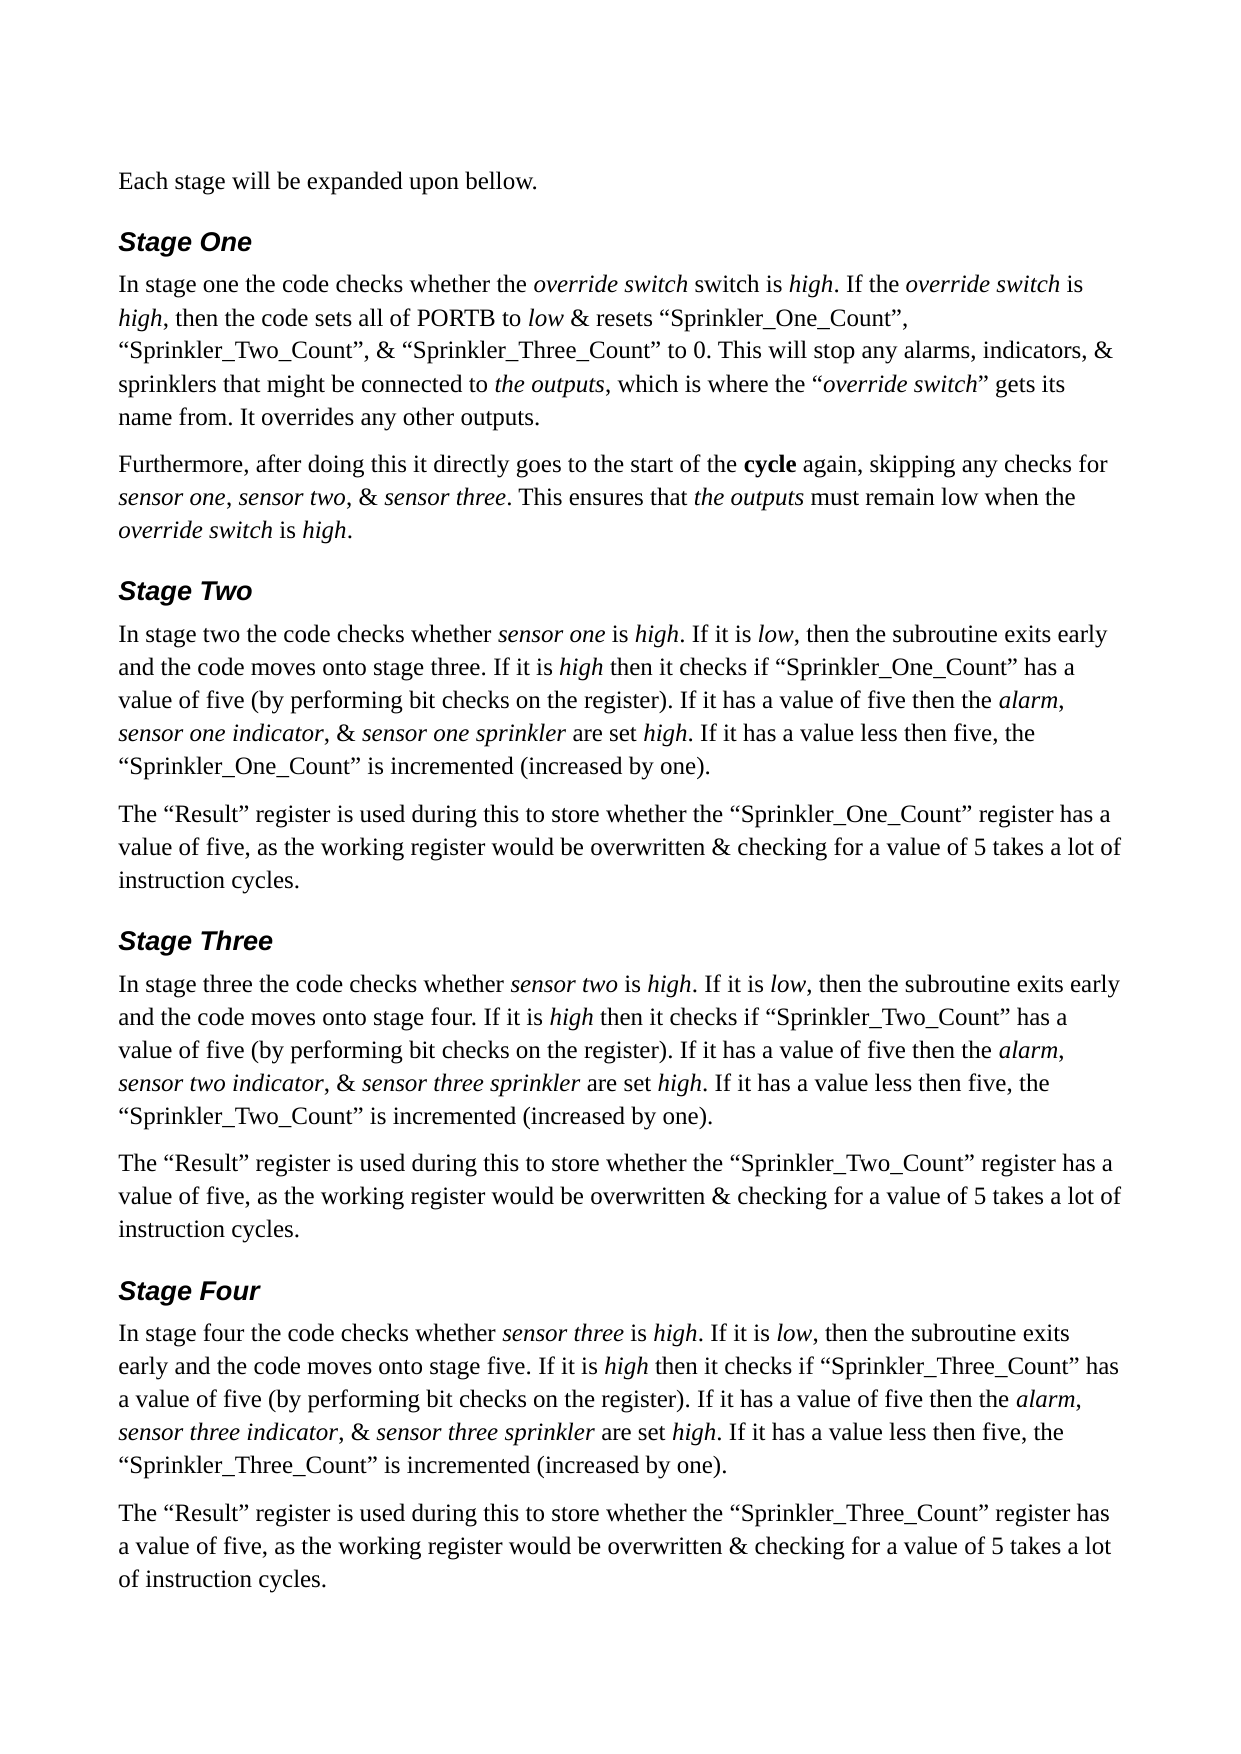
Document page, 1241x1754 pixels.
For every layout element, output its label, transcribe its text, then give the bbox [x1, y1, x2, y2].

text Furthermore, after doing this it directly goes to the start of the cycle again, skipping any checks for sensor one, sensor two, & sensor three. This ensures that the outputs must remain low when the override switch is high. [118, 449, 1122, 544]
text In stage two the code checks whether sensor one is high. If it is low, then the subroutine exits early and the code moves onto stage three. If it is high then it checks if “Sprinkler_One_Count” has a value of five (by performing bit checks on the register). If it has a value of five then the alarm, sensor one indicator, & sensor one sprinkler are set high. If it has a value less then five, the “Sprinkler_One_Count” is incremented (increased by one). [118, 619, 1122, 780]
subtitle Stage Three [118, 925, 1122, 956]
subtitle Stage One [118, 226, 1122, 257]
text In stage one the code checks whether the override switch switch is high. If the override switch is high, then the code sets all of PORTB to low & resets “Sprinkler_One_Count”, “Sprinkler_Two_Count”, & “Sprinkler_Three_Count” to 0. This will stop any alarms, indicators, & sprinklers that might be connected to the outputs, which is where the “override switch” gets its name from. It overrides any other outputs. [118, 269, 1122, 430]
text The “Result” register is used during this to store whether the “Sprinkler_Two_Count” register has a value of five, as the working register would be overwritten & checking for a value of 5 takes a lot of instruction cycles. [118, 1148, 1122, 1243]
subtitle Stage Four [118, 1274, 1122, 1306]
text In stage four the code checks whether sensor three is high. If it is low, then the subroutine exits early and the code moves onto stage five. If it is high then it checks if “Sprinkler_Three_Count” has a value of five (by performing bit checks on the register). If it has a value of five then the alarm, sensor three indicator, & sensor three sprinkler are set high. If it has a value less then five, the “Sprinkler_Three_Count” is incremented (increased by one). [118, 1318, 1122, 1479]
text In stage three the code checks whether sensor two is high. If it is low, then the subroutine exits early and the code moves onto stage four. If it is high then it checks if “Sprinkler_Two_Count” has a value of five (by performing bit checks on the register). If it has a value of five then the alarm, sensor two indicator, & sensor three sprinkler are set high. If it has a value less then five, the “Sprinkler_Two_Count” is incremented (increased by one). [118, 969, 1122, 1129]
text Each stage will be expanded upon bellow. [118, 166, 1122, 194]
text The “Result” register is used during this to store whether the “Sprinkler_Three_Count” register has a value of five, as the working register would be overwritten & checking for a value of 5 takes a lot of instruction cycles. [118, 1498, 1122, 1593]
text The “Result” register is used during this to store whether the “Sprinkler_One_Count” register has a value of five, as the working register would be overwritten & checking for a value of 5 takes a lot of instruction cycles. [118, 799, 1122, 894]
subtitle Stage Two [118, 575, 1122, 607]
